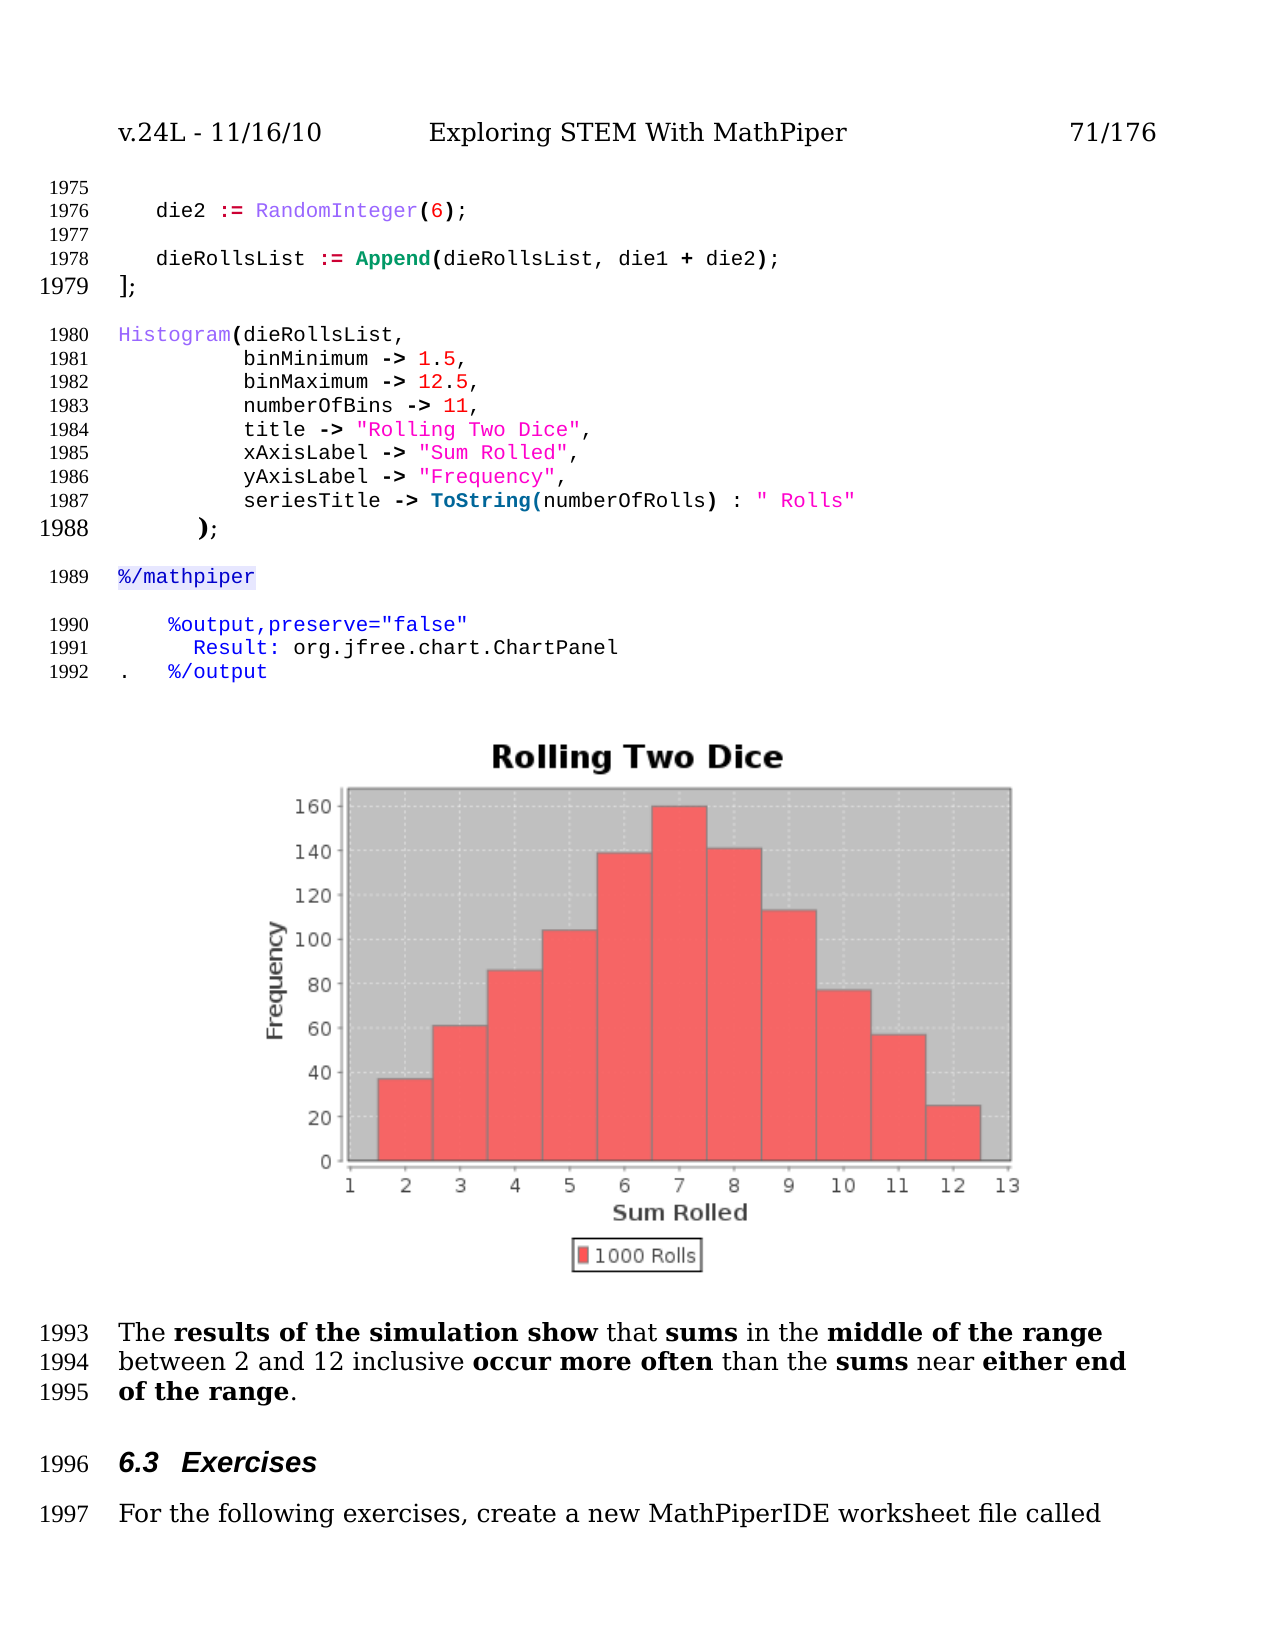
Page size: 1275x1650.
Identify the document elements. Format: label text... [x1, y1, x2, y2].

text numberOfBins -> 11, [118, 395, 1157, 419]
subtitle Exercises [118, 1445, 1157, 1478]
text Result: org.jfree.chart.ChartPanel [118, 637, 1157, 661]
text Histogram(dieRollsList, [118, 324, 1157, 348]
text yAxisLabel -> "Frequency", [118, 466, 1157, 490]
text %/mathpiper [118, 566, 1157, 590]
picture [245, 737, 1030, 1274]
text title -> "Rolling Two Dice", [118, 419, 1157, 442]
text dieRollsList := Append(dieRollsList, die1 + die2); [118, 248, 1157, 271]
text For the following exercises, create a new MathPiperIDE worksheet file called [118, 1499, 1157, 1529]
text xAxisLabel -> "Sum Rolled", [118, 442, 1157, 466]
text seriesTitle -> ToString(numberOfRolls) : " Rolls" [118, 490, 1157, 513]
text ]; [118, 271, 1157, 301]
text die2 := RandomInteger(6); [118, 200, 1157, 224]
text binMaximum -> 12.5, [118, 371, 1157, 395]
text . %/output [118, 661, 1157, 684]
text binMinimum -> 1.5, [118, 348, 1157, 371]
text The results of the simulation show that sums in the middle of the range between 2 and 12 inclusive occur more often than the sums near either end of the range. [118, 1318, 1157, 1406]
text ); [118, 513, 1157, 543]
text %output,preserve="false" [118, 614, 1157, 637]
